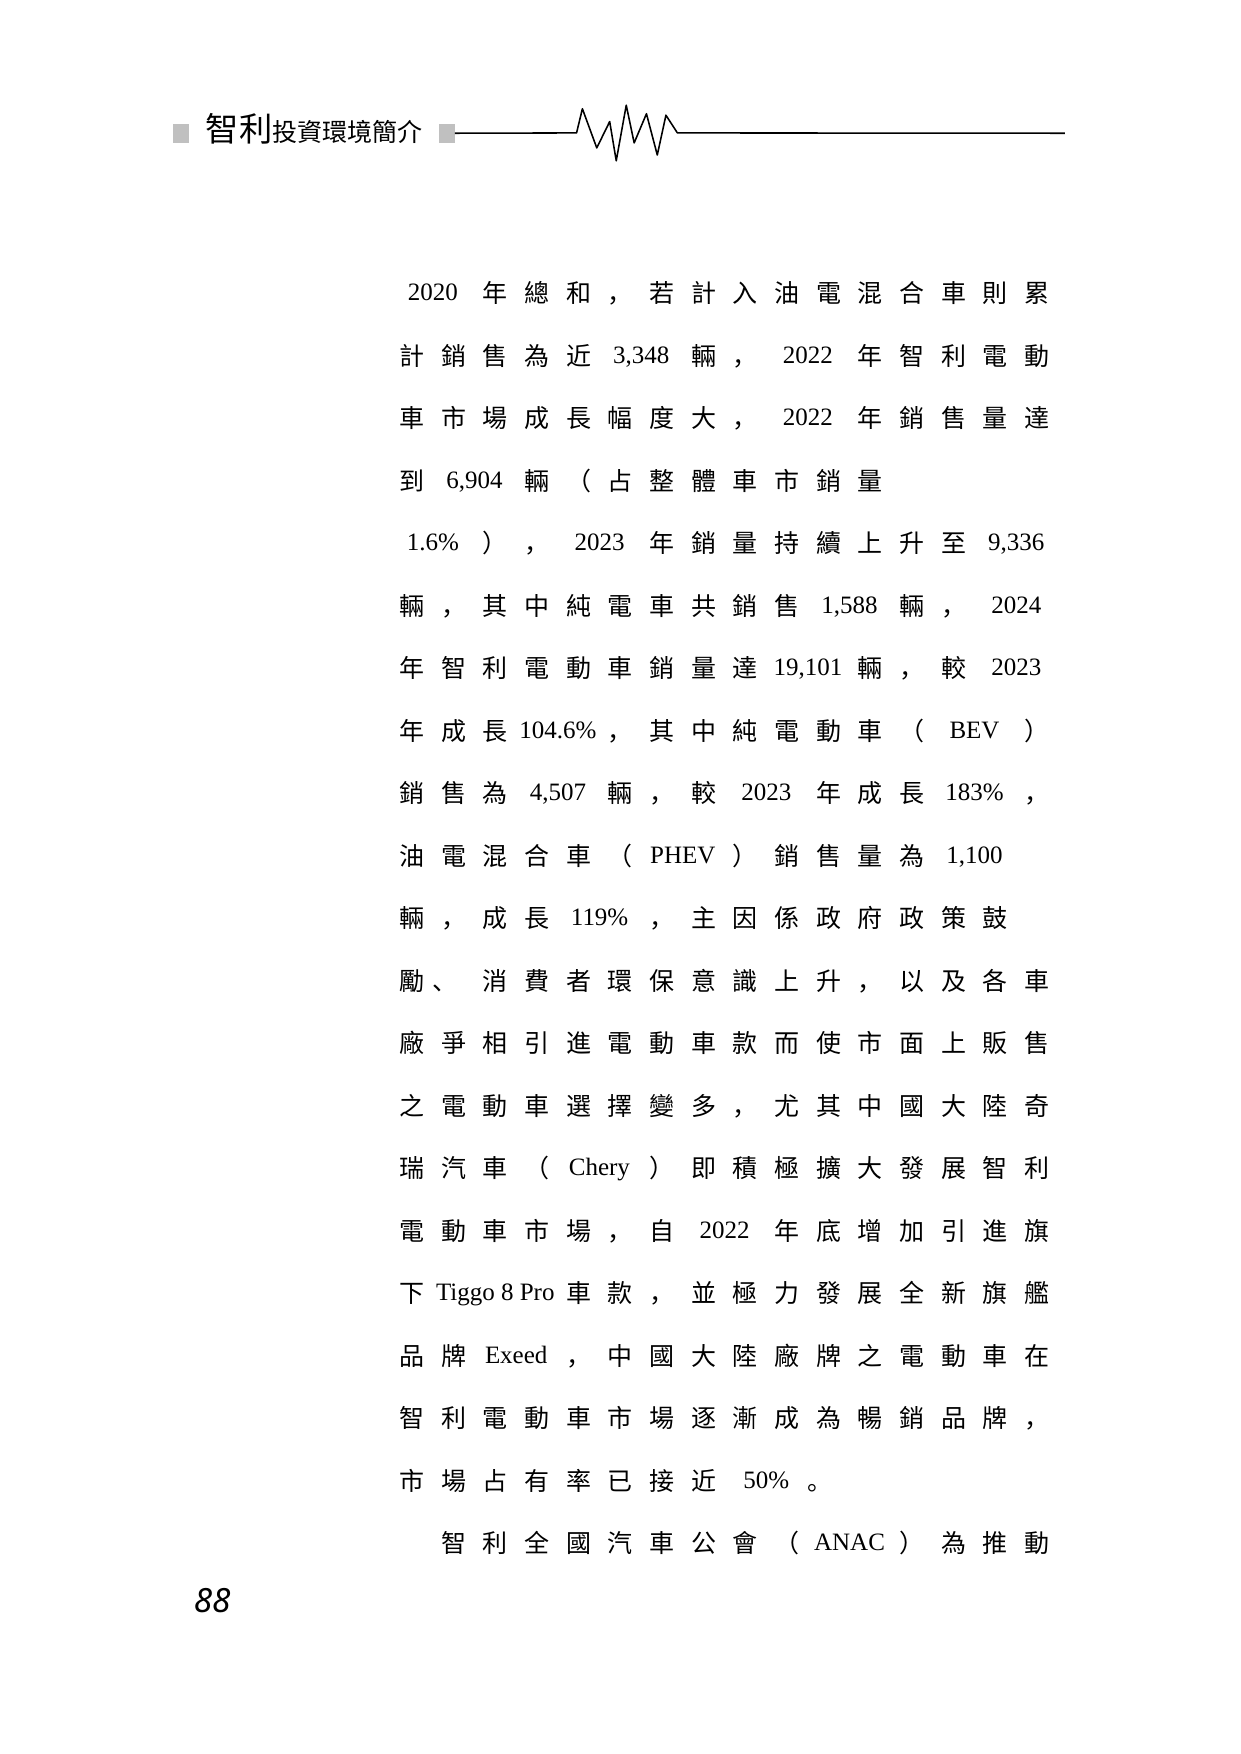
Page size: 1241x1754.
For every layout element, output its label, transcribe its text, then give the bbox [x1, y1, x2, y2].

text 智利全國汽車公會（ANAC）為推動 [367, 1500, 1058, 1563]
text 2020年總和，若計入油電混合車則累計銷售為近3,348輛，2022年智利電動車市場成長幅度大，2022年銷售量達到6,904輛（占整體車市銷量1.6%），2023年銷量持續上升至9,336輛，其中純電車共銷售1,588輛，2024年智利電動車銷量達19,101輛，較2023年成長104.6%，其中純電動車（BEV）銷售為4,507輛，較2023年成長183%，油電混合車（PHEV）銷售量為1,100輛，成長119%，主因係政府政策鼓勵、消費者環保意識上升，以及各車廠爭相引進電動車款而使市面上販售之電動車選擇變多，尤其中國大陸奇瑞汽車（Chery）即積極擴大發展智利電動車市場，自2022年底增加引進旗下Tiggo 8 Pro車款，並極力發展全新旗艦品牌Exeed，中國大陸廠牌之電動車在智利電動車市場逐漸成為暢銷品牌，市場占有率已接近50%。 [367, 250, 1058, 1500]
